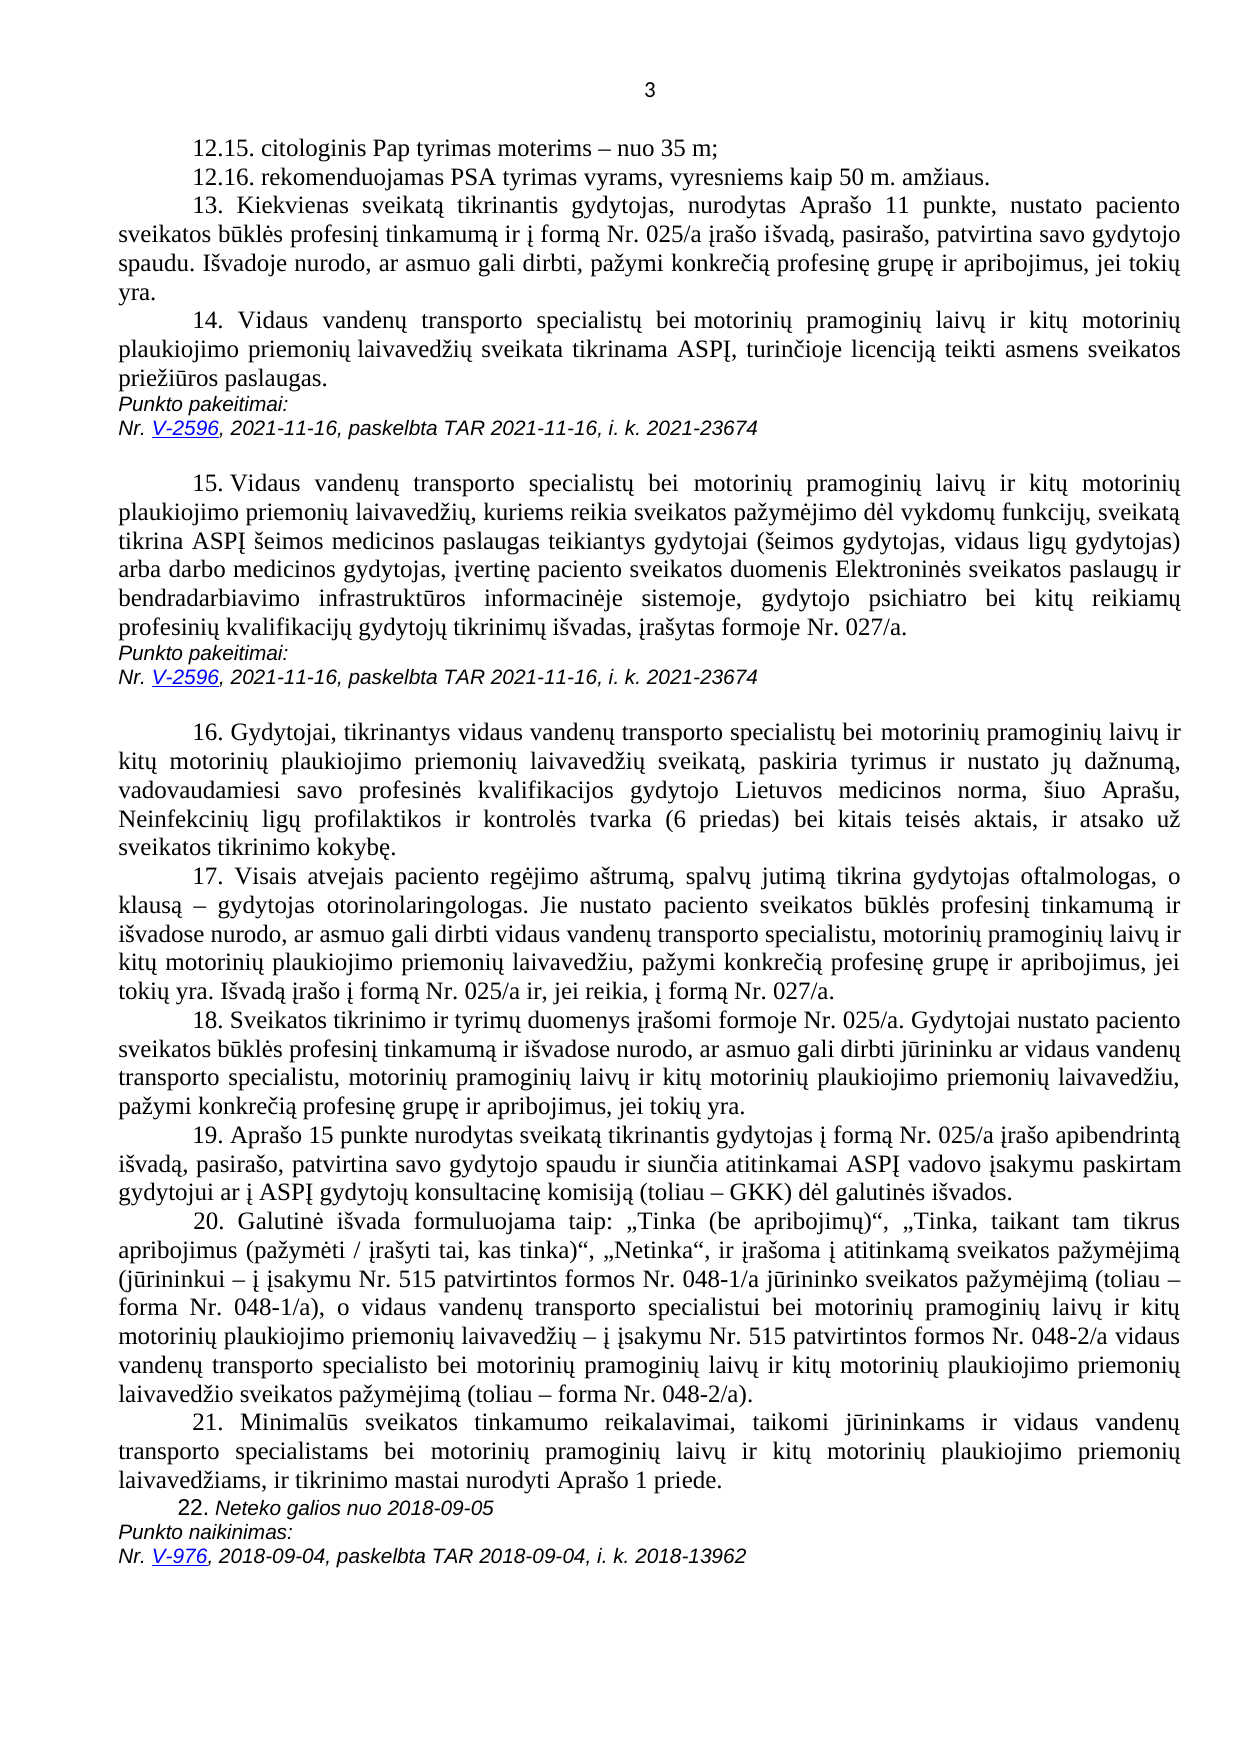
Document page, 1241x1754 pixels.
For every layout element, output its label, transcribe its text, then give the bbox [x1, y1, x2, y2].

text 14. Vidaus vandenų transporto specialistų bei motorinių pramoginių laivų ir kitų motorinių plaukiojimo priemonių laivavedžių sveikata tikrinama ASPĮ, turinčioje licenciją teikti asmens sveikatos priežiūros paslaugas. [118, 305, 1181, 392]
text 20. Galutinė išvada formuluojama taip: „Tinka (be apribojimų)“, „Tinka, taikant tam tikrus apribojimus (pažymėti / įrašyti tai, kas tinka)“, „Netinka“, ir įrašoma į atitinkamą sveikatos pažymėjimą (jūrininkui – į įsakymu Nr. 515 patvirtintos formos Nr. 048-1/a jūrininko sveikatos pažymėjimą (toliau – forma Nr. 048-1/a), o vidaus vandenų transporto specialistui bei motorinių pramoginių laivų ir kitų motorinių plaukiojimo priemonių laivavedžių – į įsakymu Nr. 515 patvirtintos formos Nr. 048-2/a vidaus vandenų transporto specialisto bei motorinių pramoginių laivų ir kitų motorinių plaukiojimo priemonių laivavedžio sveikatos pažymėjimą (toliau – forma Nr. 048-2/a). [118, 1206, 1181, 1407]
text 16. Gydytojai, tikrinantys vidaus vandenų transporto specialistų bei motorinių pramoginių laivų ir kitų motorinių plaukiojimo priemonių laivavedžių sveikatą, paskiria tyrimus ir nustato jų dažnumą, vadovaudamiesi savo profesinės kvalifikacijos gydytojo Lietuvos medicinos norma, šiuo Aprašu, Neinfekcinių ligų profilaktikos ir kontrolės tvarka (6 priedas) bei kitais teisės aktais, ir atsako už sveikatos tikrinimo kokybę. [118, 717, 1181, 861]
text Punkto pakeitimai: [118, 392, 1181, 416]
text 12.16. rekomenduojamas PSA tyrimas vyrams, vyresniems kaip 50 m. amžiaus. [118, 162, 1181, 190]
text Nr. V-976, 2018-09-04, paskelbta TAR 2018-09-04, i. k. 2018-13962 [118, 1544, 1181, 1568]
text 13. Kiekvienas sveikatą tikrinantis gydytojas, nurodytas Aprašo 11 punkte, nustato paciento sveikatos būklės profesinį tinkamumą ir į formą Nr. 025/a įrašo išvadą, pasirašo, patvirtina savo gydytojo spaudu. Išvadoje nurodo, ar asmuo gali dirbti, pažymi konkrečią profesinę grupę ir apribojimus, jei tokių yra. [118, 190, 1181, 305]
text Nr. V-2596, 2021-11-16, paskelbta TAR 2021-11-16, i. k. 2021-23674 [118, 665, 1181, 689]
text Nr. V-2596, 2021-11-16, paskelbta TAR 2021-11-16, i. k. 2021-23674 [118, 416, 1181, 439]
text 15. Vidaus vandenų transporto specialistų bei motorinių pramoginių laivų ir kitų motorinių plaukiojimo priemonių laivavedžių, kuriems reikia sveikatos pažymėjimo dėl vykdomų funkcijų, sveikatą tikrina ASPĮ šeimos medicinos paslaugas teikiantys gydytojai (šeimos gydytojas, vidaus ligų gydytojas) arba darbo medicinos gydytojas, įvertinę paciento sveikatos duomenis Elektroninės sveikatos paslaugų ir bendradarbiavimo infrastruktūros informacinėje sistemoje, gydytojo psichiatro bei kitų reikiamų profesinių kvalifikacijų gydytojų tikrinimų išvadas, įrašytas formoje Nr. 027/a. [118, 468, 1181, 641]
text 12.15. citologinis Pap tyrimas moterims – nuo 35 m; [118, 133, 1181, 162]
text Punkto pakeitimai: [118, 641, 1181, 665]
text 22. Neteko galios nuo 2018-09-05 [118, 1494, 1181, 1520]
text 21. Minimalūs sveikatos tinkamumo reikalavimai, taikomi jūrininkams ir vidaus vandenų transporto specialistams bei motorinių pramoginių laivų ir kitų motorinių plaukiojimo priemonių laivavedžiams, ir tikrinimo mastai nurodyti Aprašo 1 priede. [118, 1407, 1181, 1494]
text 17. Visais atvejais paciento regėjimo aštrumą, spalvų jutimą tikrina gydytojas oftalmologas, o klausą – gydytojas otorinolaringologas. Jie nustato paciento sveikatos būklės profesinį tinkamumą ir išvadose nurodo, ar asmuo gali dirbti vidaus vandenų transporto specialistu, motorinių pramoginių laivų ir kitų motorinių plaukiojimo priemonių laivavedžiu, pažymi konkrečią profesinę grupę ir apribojimus, jei tokių yra. Išvadą įrašo į formą Nr. 025/a ir, jei reikia, į formą Nr. 027/a. [118, 861, 1181, 1005]
text 18. Sveikatos tikrinimo ir tyrimų duomenys įrašomi formoje Nr. 025/a. Gydytojai nustato paciento sveikatos būklės profesinį tinkamumą ir išvadose nurodo, ar asmuo gali dirbti jūrininku ar vidaus vandenų transporto specialistu, motorinių pramoginių laivų ir kitų motorinių plaukiojimo priemonių laivavedžiu, pažymi konkrečią profesinę grupę ir apribojimus, jei tokių yra. [118, 1005, 1181, 1120]
text Punkto naikinimas: [118, 1520, 1181, 1544]
text 19. Aprašo 15 punkte nurodytas sveikatą tikrinantis gydytojas į formą Nr. 025/a įrašo apibendrintą išvadą, pasirašo, patvirtina savo gydytojo spaudu ir siunčia atitinkamai ASPĮ vadovo įsakymu paskirtam gydytojui ar į ASPĮ gydytojų konsultacinę komisiją (toliau – GKK) dėl galutinės išvados. [118, 1120, 1181, 1206]
